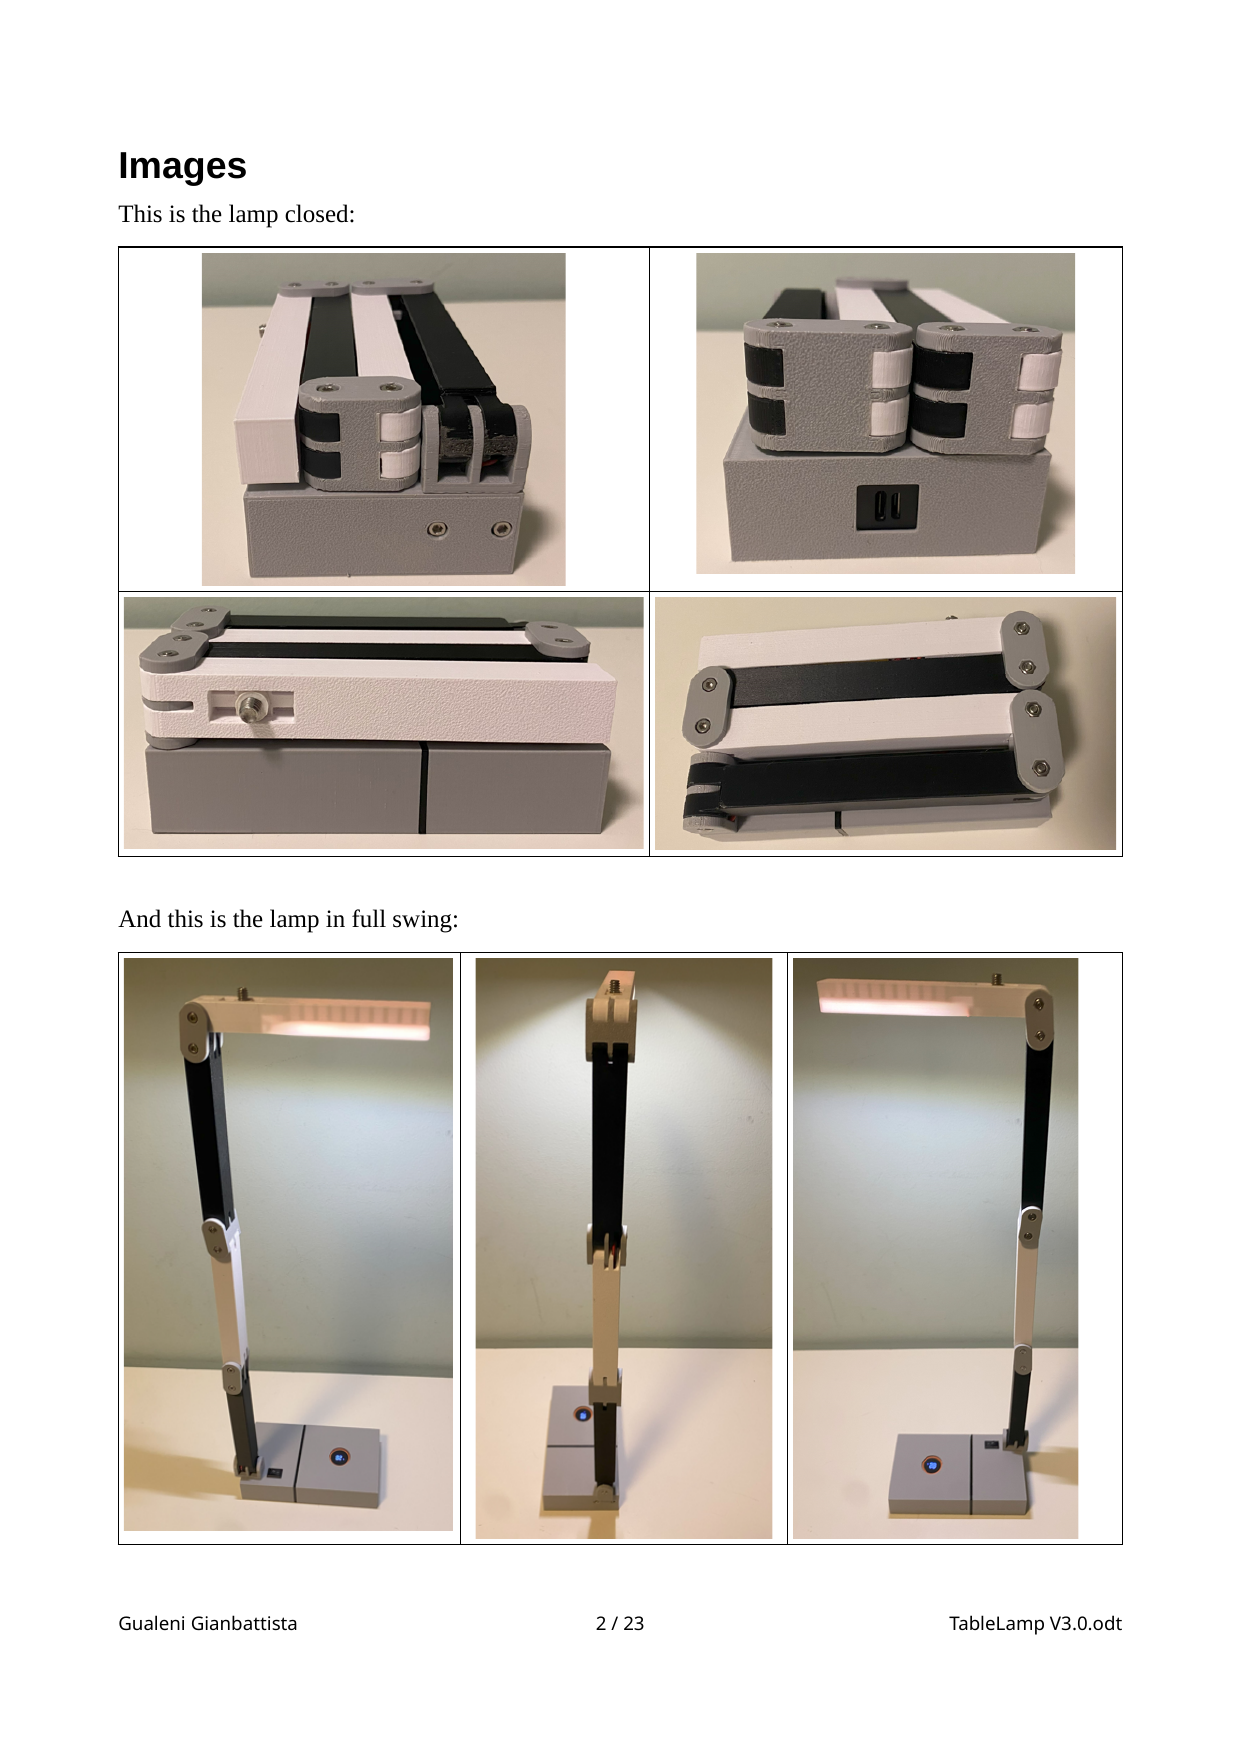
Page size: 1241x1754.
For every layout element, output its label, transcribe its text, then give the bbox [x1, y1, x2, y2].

picture [201, 253, 566, 586]
picture [793, 958, 1079, 1539]
table_header [788, 953, 1122, 1544]
table_header [650, 248, 1122, 591]
text And this is the lamp in full swing: [118, 904, 1122, 933]
picture [475, 958, 773, 1539]
table_header [119, 248, 649, 591]
picture [655, 597, 1117, 850]
table_cell [119, 592, 649, 856]
text This is the lamp closed: [118, 199, 1122, 227]
table_header [119, 953, 460, 1544]
table_header [461, 953, 787, 1544]
subtitle Images [118, 143, 1122, 186]
picture [696, 253, 1075, 574]
table_cell [650, 592, 1122, 856]
picture [123, 597, 644, 849]
picture [123, 958, 453, 1531]
